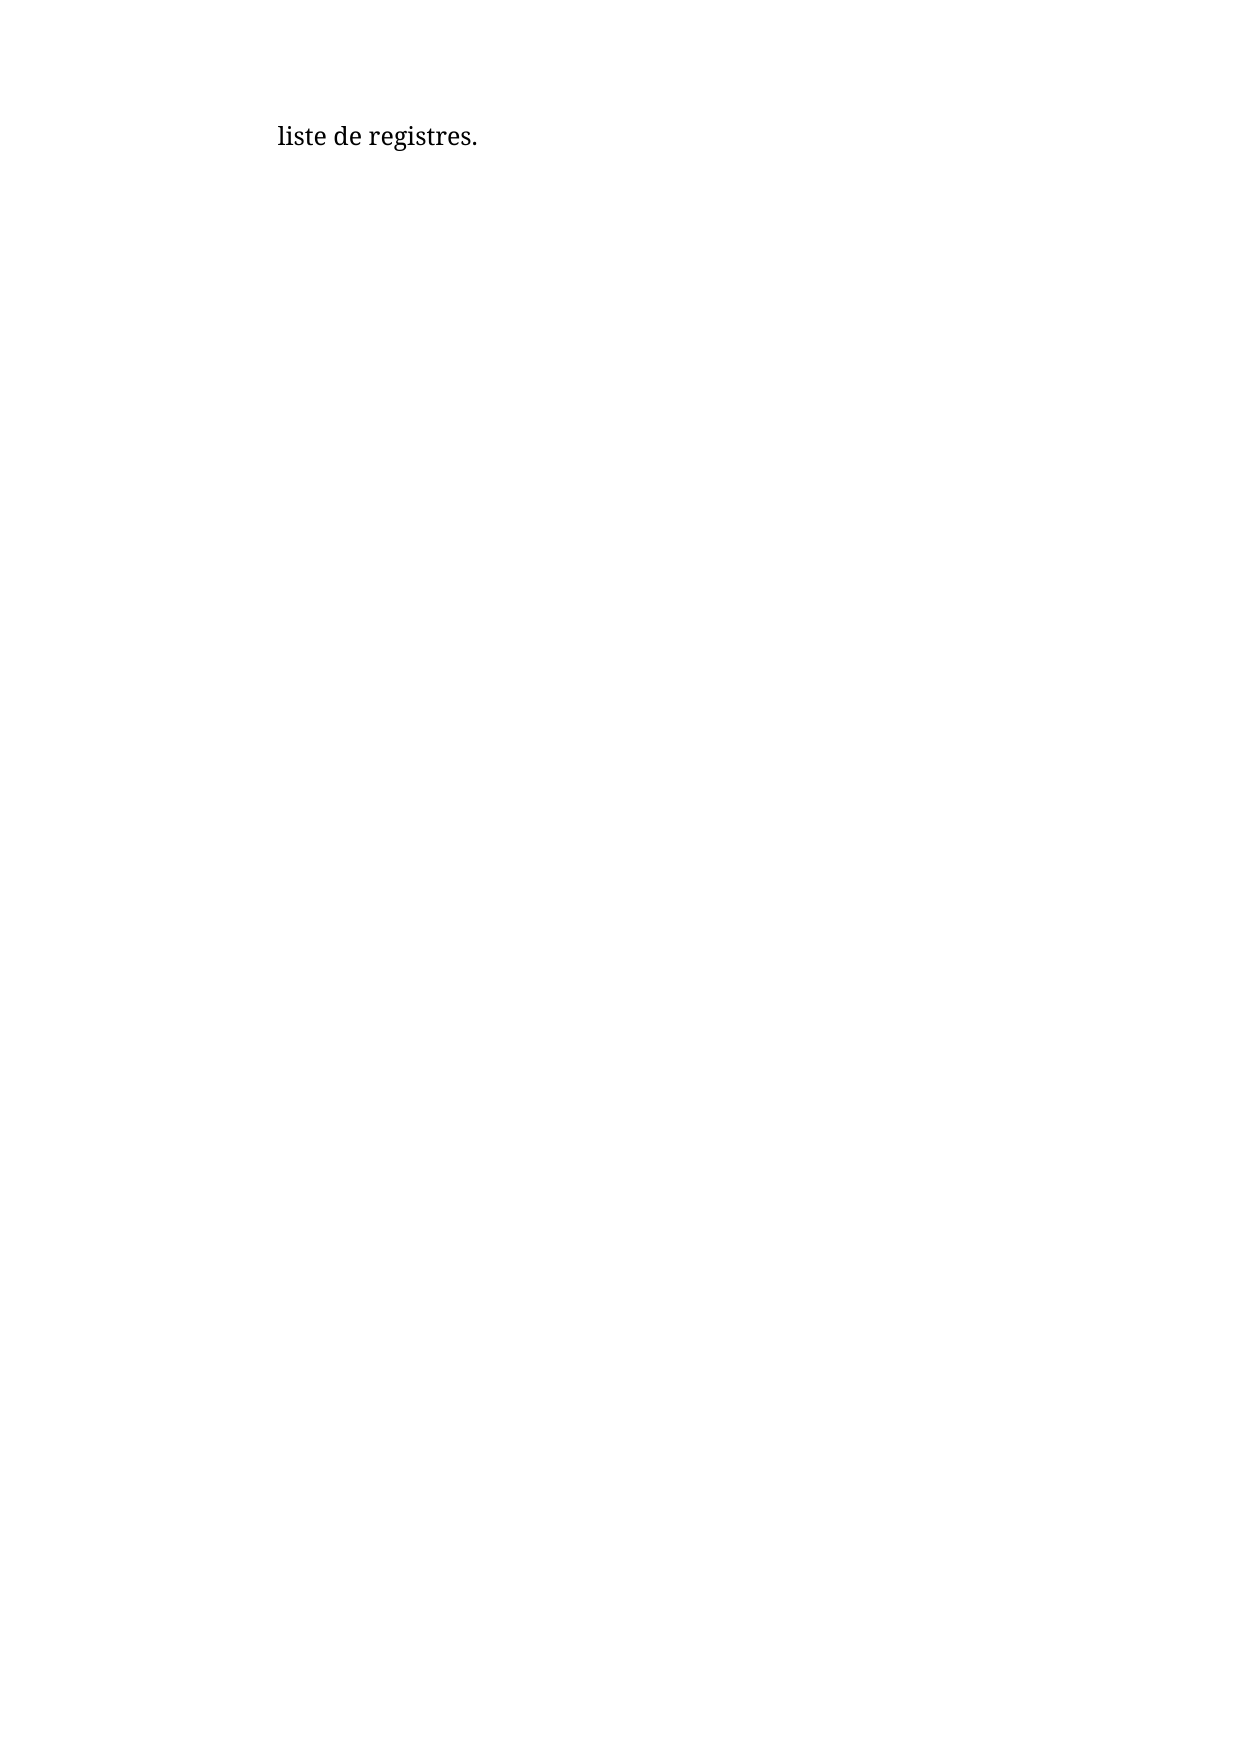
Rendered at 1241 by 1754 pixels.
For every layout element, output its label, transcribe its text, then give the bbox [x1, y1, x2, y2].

text liste de registres. [278, 118, 1122, 152]
